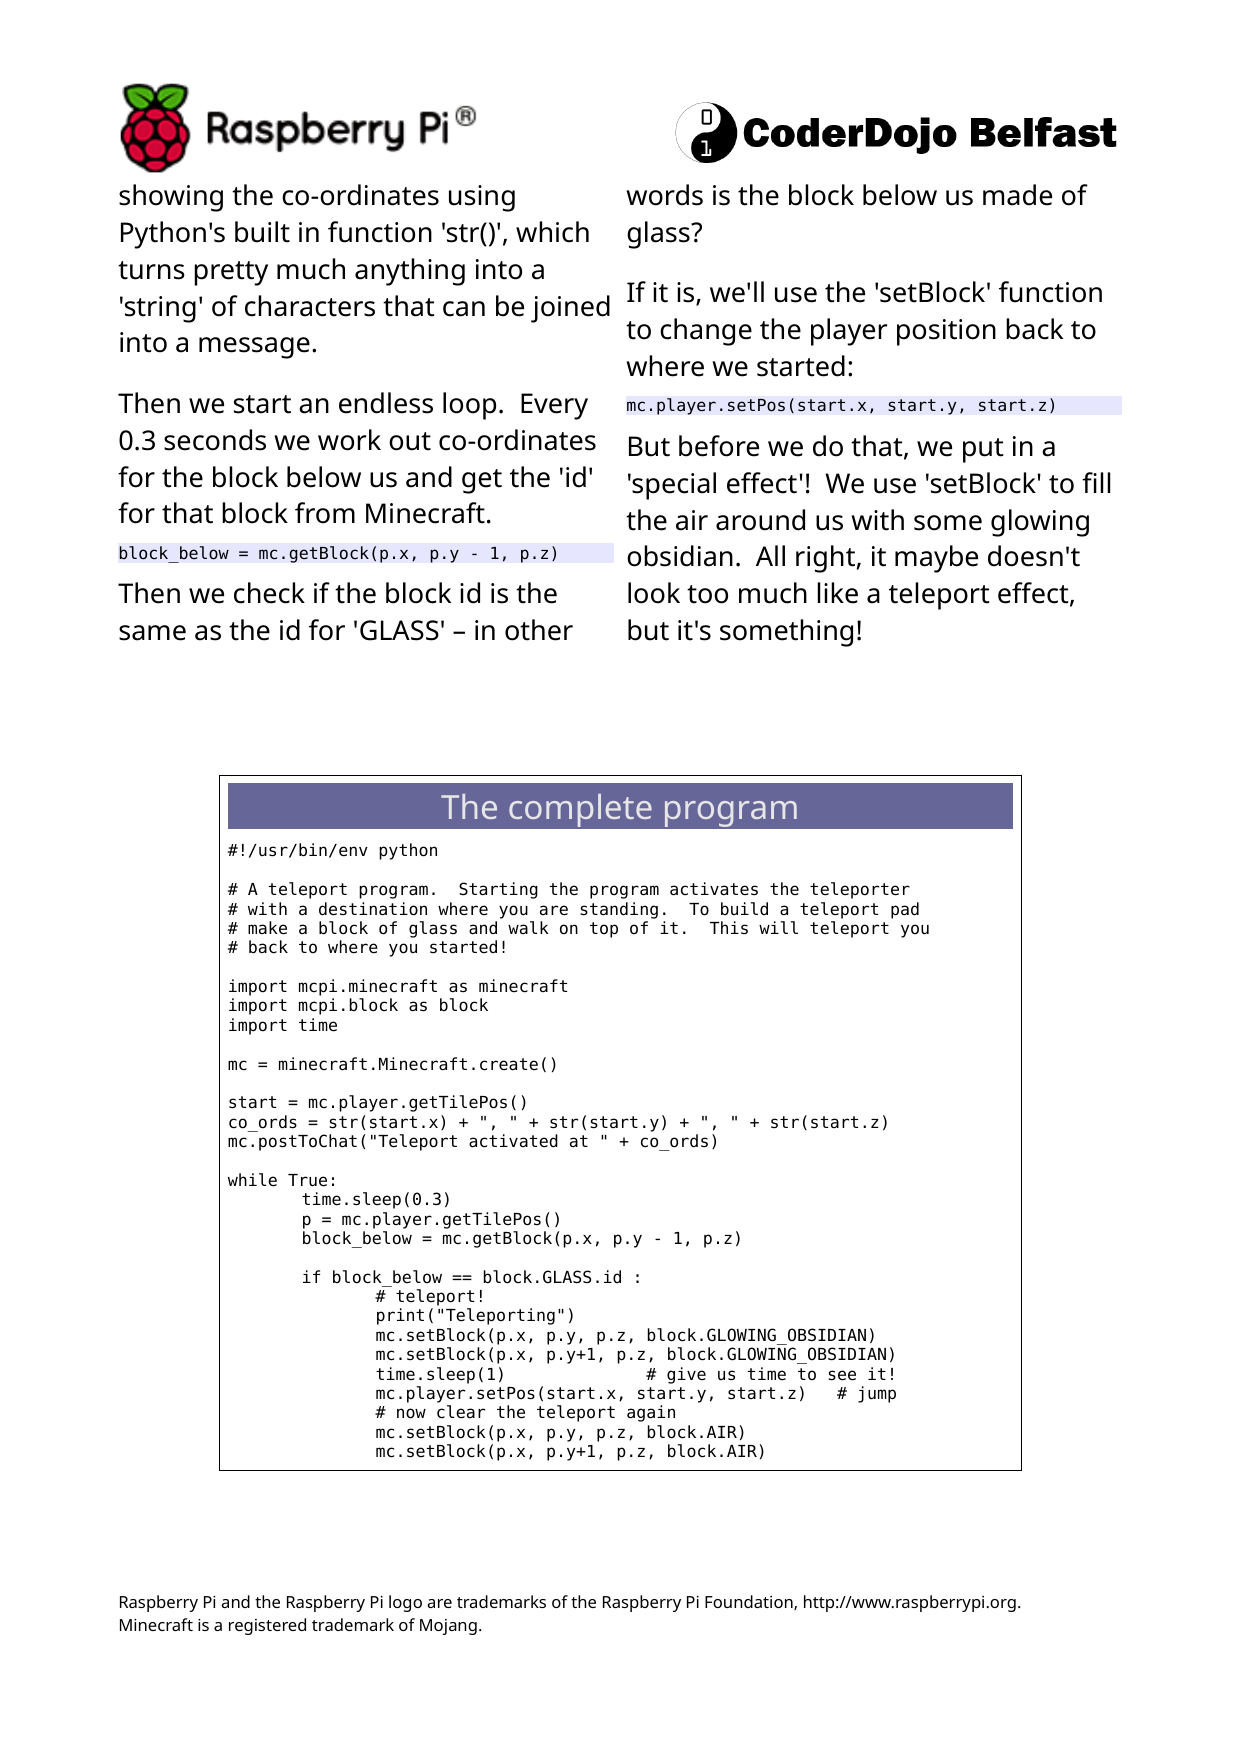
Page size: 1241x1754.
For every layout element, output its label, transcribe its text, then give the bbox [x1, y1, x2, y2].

text # back to where you started! [228, 938, 1013, 958]
text print("Teleporting") [228, 1306, 1013, 1326]
text words is the block below us made of glass? [626, 176, 1122, 250]
text p = mc.player.getTilePos() [228, 1209, 1013, 1229]
text co_ords = str(start.x) + ", " + str(start.y) + ", " + str(start.z) [228, 1113, 1013, 1132]
text Then we check if the block id is the same as the id for 'GLASS' – in other [118, 575, 614, 648]
text If it is, we'll use the 'setBlock' function to change the player position back to where we started: [626, 274, 1122, 384]
text mc.setBlock(p.x, p.y+1, p.z, block.AIR) [228, 1442, 1013, 1461]
text mc.postToChat("Teleport activated at " + co_ords) [228, 1132, 1013, 1151]
picture [119, 82, 478, 175]
text time.sleep(0.3) [228, 1190, 1013, 1209]
text import mcpi.minecraft as minecraft [228, 977, 1013, 996]
text mc = minecraft.Minecraft.create() [228, 1054, 1013, 1074]
text if block_below == block.GLASS.id : [228, 1268, 1013, 1287]
text # A teleport program. Starting the program activates the teleporter [228, 880, 1013, 899]
text Then we start an endless loop. Every 0.3 seconds we work out co-ordinates for the block below us and get the 'id' for that block from Minecraft. [118, 384, 614, 532]
text mc.player.setPos(start.x, start.y, start.z) # jump [228, 1384, 1013, 1403]
text showing the co-ordinates using Python's built in function 'str()', which turns pretty much anything into a 'string' of characters that can be joined into a message. [118, 176, 614, 361]
text while True: [228, 1171, 1013, 1190]
text The complete program [228, 783, 1013, 829]
text mc.setBlock(p.x, p.y, p.z, block.GLOWING_OBSIDIAN) [228, 1326, 1013, 1345]
text time.sleep(1) # give us time to see it! [228, 1364, 1013, 1384]
text mc.setBlock(p.x, p.y, p.z, block.AIR) [228, 1423, 1013, 1442]
text # make a block of glass and walk on top of it. This will teleport you [228, 919, 1013, 938]
text # teleport! [228, 1287, 1013, 1306]
text start = mc.player.getTilePos() [228, 1093, 1013, 1113]
text #!/usr/bin/env python [228, 841, 1013, 861]
text But before we do that, we put in a 'special effect'! We use 'setBlock' to fill the air around us with some glowing obsidian. All right, it maybe doesn't look too much like a teleport effect, but it's something! [626, 427, 1122, 648]
text mc.setBlock(p.x, p.y+1, p.z, block.GLOWING_OBSIDIAN) [228, 1345, 1013, 1364]
text block_below = mc.getBlock(p.x, p.y - 1, p.z) [228, 1229, 1013, 1248]
text import mcpi.block as block [228, 996, 1013, 1016]
text # now clear the teleport again [228, 1403, 1013, 1423]
text block_below = mc.getBlock(p.x, p.y - 1, p.z) [118, 543, 614, 563]
picture [672, 100, 1125, 166]
text # with a destination where you are standing. To build a teleport pad [228, 899, 1013, 919]
text mc.player.setPos(start.x, start.y, start.z) [626, 396, 1122, 415]
text import time [228, 1016, 1013, 1035]
